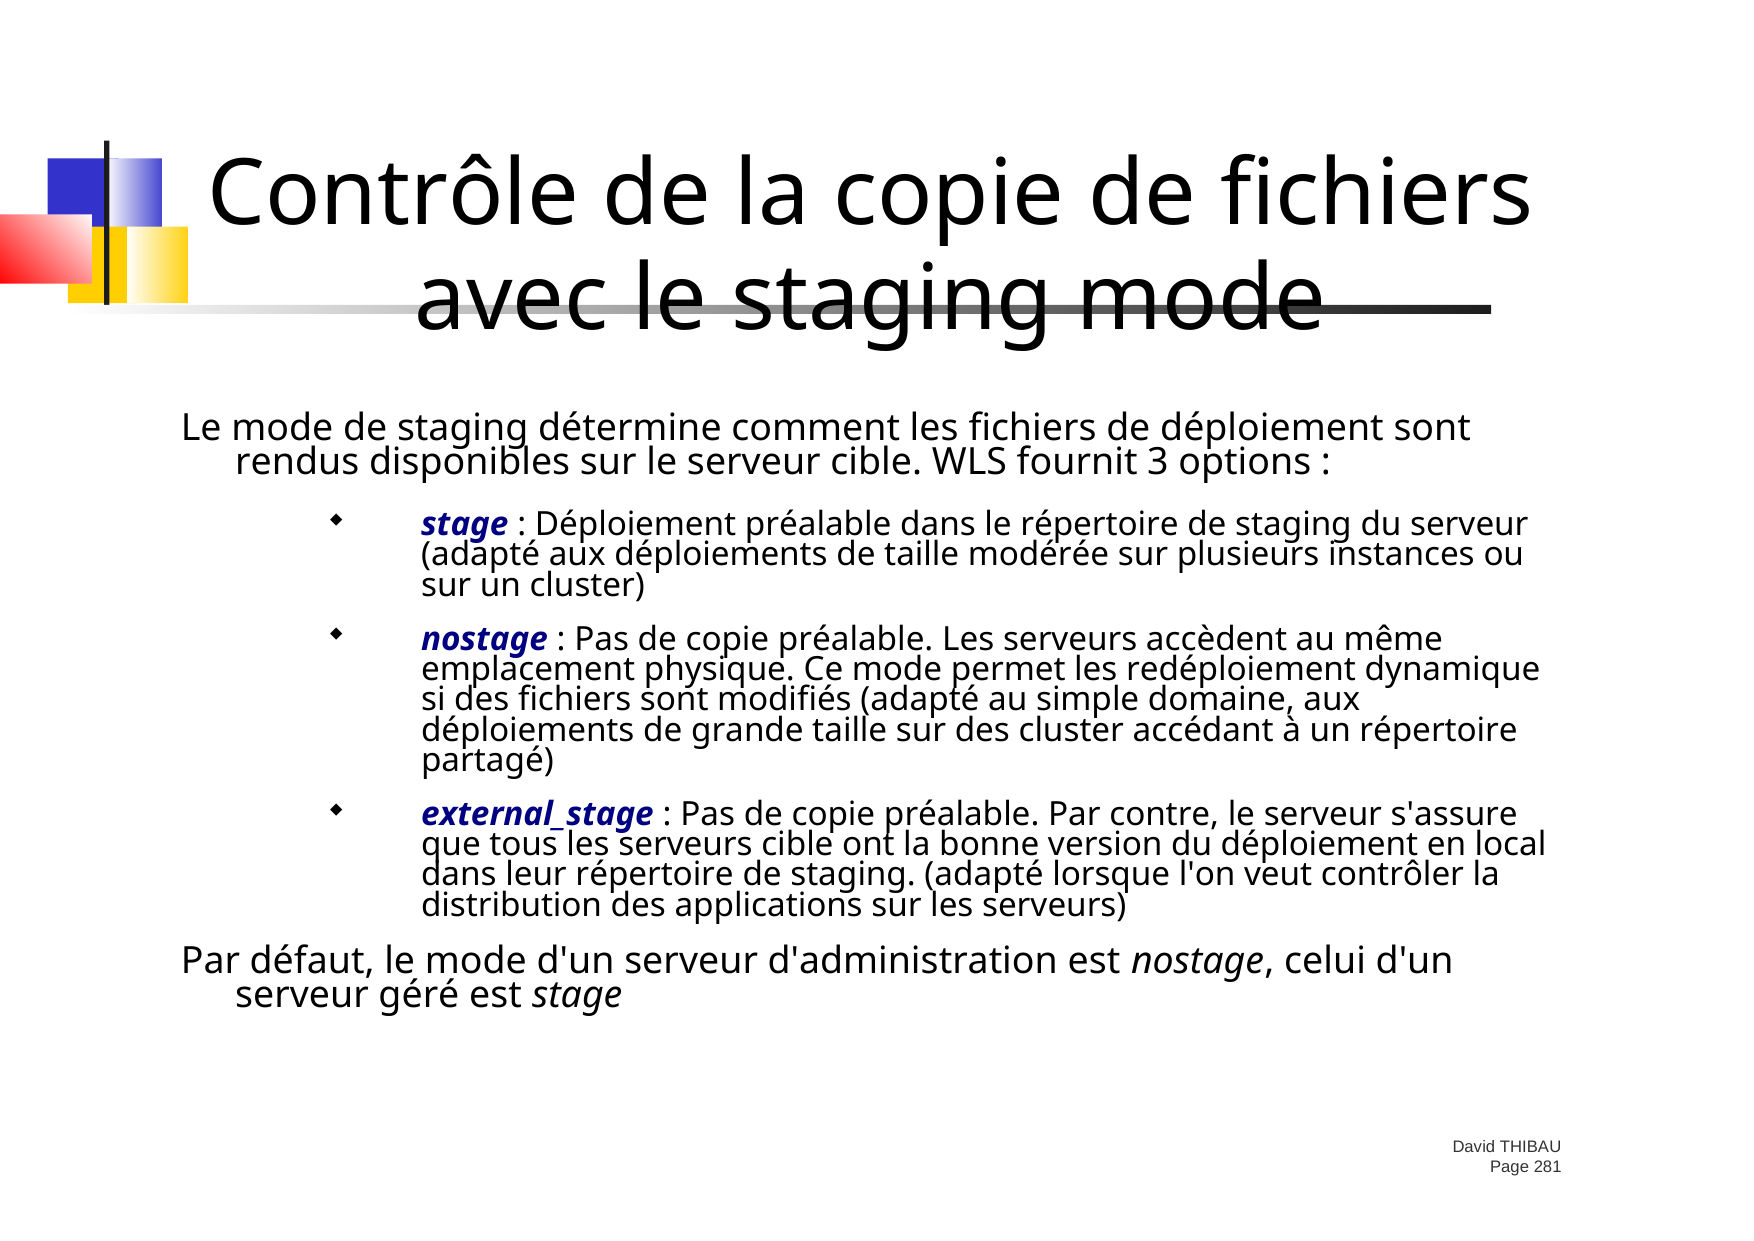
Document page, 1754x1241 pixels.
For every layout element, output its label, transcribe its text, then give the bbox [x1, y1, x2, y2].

title Contrôle de la copie de fichiers avec le staging mode [179, 137, 1563, 354]
list Le mode de staging détermine comment les fichiers de déploiement sont rendus disponibles sur le serveur cible. WLS fournit 3 options : stage : Déploiement préalable dans le répertoire de staging du serveur (adapté aux déploiements de taille modérée sur plusieurs instances ou sur un cluster) nostage : Pas de copie préalable. Les serveurs accèdent au même emplacement physique. Ce mode permet les redéploiement dynamique si des fichiers sont modifiés (adapté au simple domaine, aux déploiements de grande taille sur des cluster accédant à un répertoire partagé) external_stage : Pas de copie préalable. Par contre, le serveur s'assure que tous les serveurs cible ont la bonne version du déploiement en local dans leur répertoire de staging. (adapté lorsque l'on veut contrôler la distribution des applications sur les serveurs) Par défaut, le mode d'un serveur d'administration est nostage, celui d'un serveur géré est stage [179, 413, 1563, 1065]
